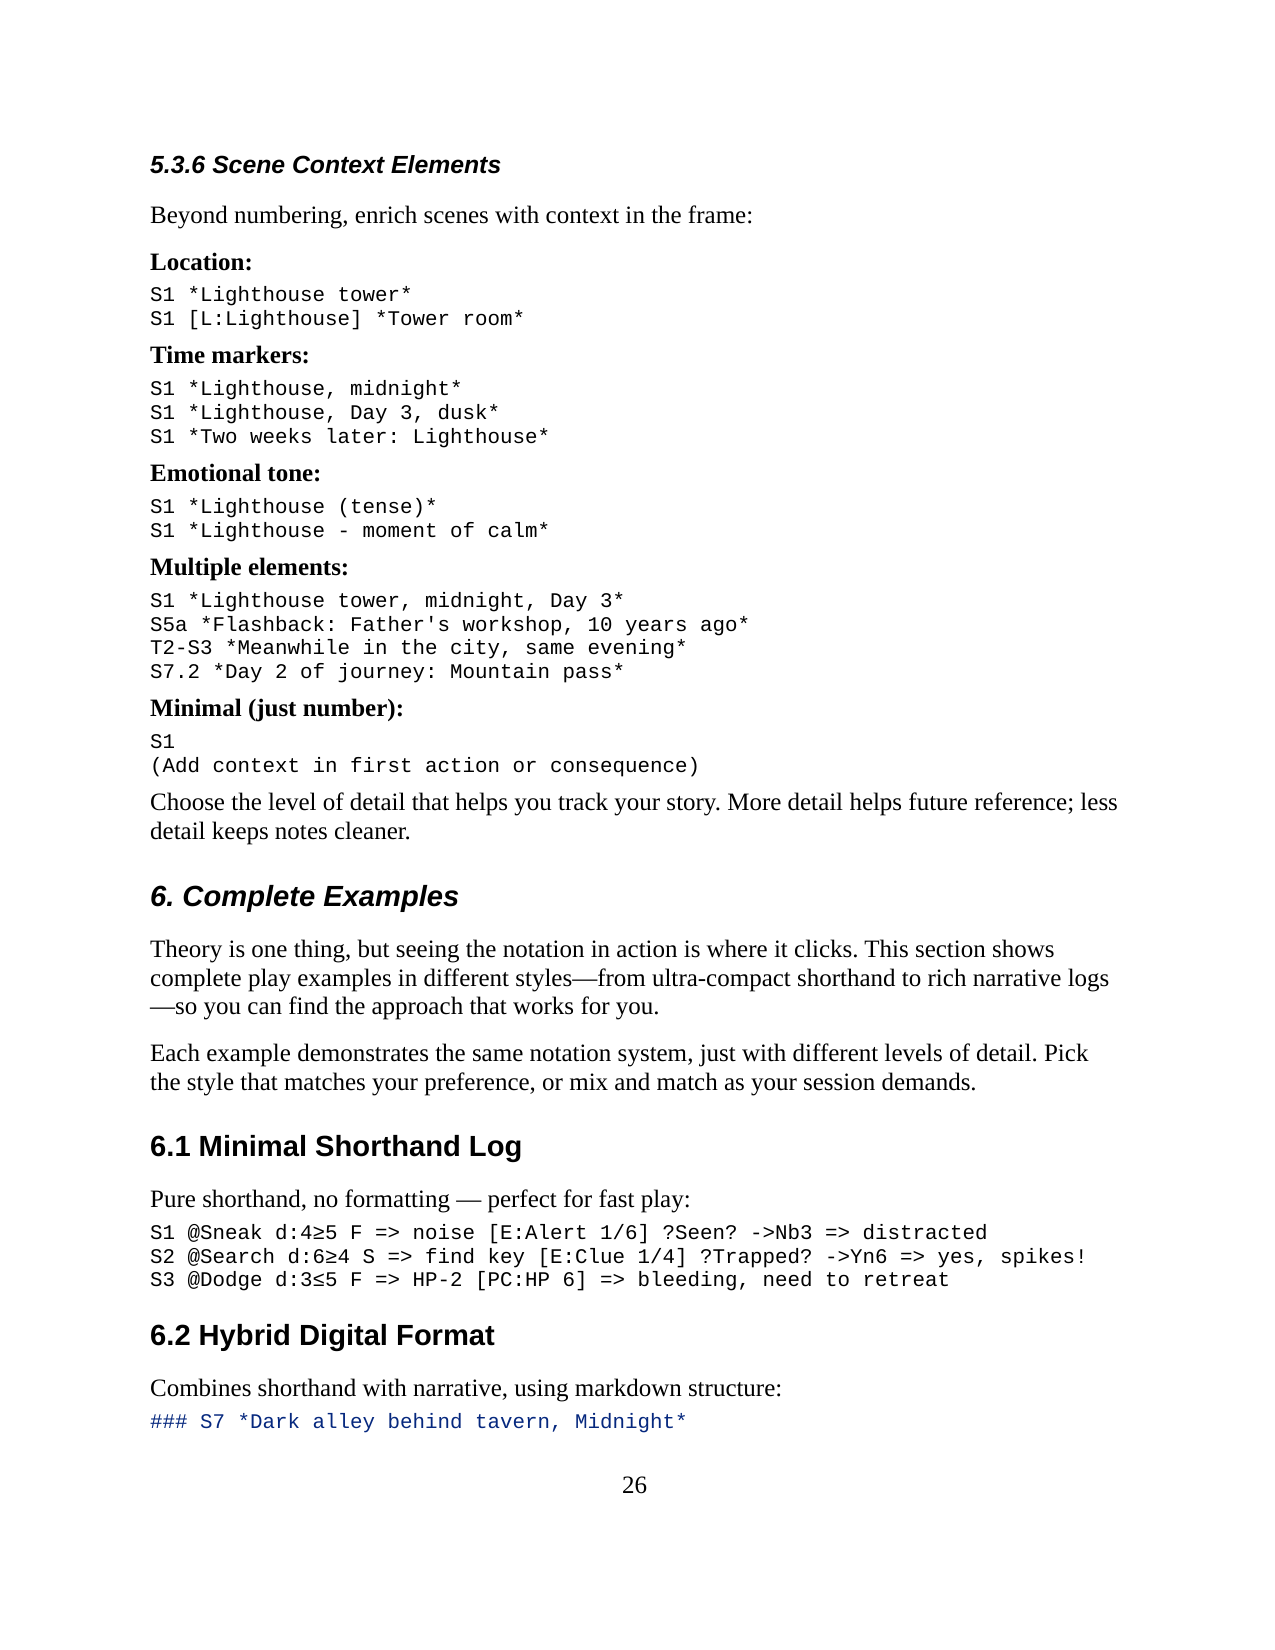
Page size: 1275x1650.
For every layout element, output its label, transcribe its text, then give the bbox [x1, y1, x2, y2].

text ### S7 *Dark alley behind tavern, Midnight* [150, 1411, 1125, 1434]
text S3 @Dodge d:3≤5 F => HP-2 [PC:HP 6] => bleeding, need to retreat [150, 1269, 1125, 1293]
subtitle 6.2 Hybrid Digital Format [150, 1318, 1125, 1352]
text Beyond numbering, enrich scenes with context in the frame: [150, 200, 1125, 229]
text Emotional tone: [150, 458, 1125, 487]
text Multiple elements: [150, 552, 1125, 581]
text S1 *Lighthouse, midnight* [150, 378, 1125, 402]
text S1 [L:Lighthouse] *Tower room* [150, 308, 1125, 332]
text Pure shorthand, no formatting — perfect for fast play: [150, 1184, 1125, 1213]
text S1 *Lighthouse, Day 3, dusk* [150, 402, 1125, 426]
text Time markers: [150, 341, 1125, 369]
text Location: [150, 247, 1125, 275]
text S5a *Flashback: Father's workshop, 10 years ago* [150, 613, 1125, 637]
text Choose the level of detail that helps you track your story. More detail helps future reference; less detail keeps notes cleaner. [150, 787, 1125, 845]
subtitle 6. Complete Examples [150, 879, 1125, 912]
text S2 @Search d:6≥4 S => find key [E:Clue 1/4] ?Trapped? ->Yn6 => yes, spikes! [150, 1246, 1125, 1269]
text Each example demonstrates the same notation system, just with different levels of detail. Pick the style that matches your preference, or mix and match as your session demands. [150, 1038, 1125, 1096]
text S1 *Lighthouse tower, midnight, Day 3* [150, 590, 1125, 613]
text S1 *Lighthouse tower* [150, 284, 1125, 308]
text Minimal (just number): [150, 693, 1125, 722]
text Combines shorthand with narrative, using markdown structure: [150, 1373, 1125, 1402]
text S1 @Sneak d:4≥5 F => noise [E:Alert 1/6] ?Seen? ->Nb3 => distracted [150, 1222, 1125, 1246]
subtitle 5.3.6 Scene Context Elements [150, 150, 1125, 178]
text S1 [150, 731, 1125, 755]
text S7.2 *Day 2 of journey: Mountain pass* [150, 661, 1125, 684]
text S1 *Lighthouse - moment of calm* [150, 519, 1125, 543]
text Theory is one thing, but seeing the notation in action is where it clicks. This section shows complete play examples in different styles—from ultra-compact shorthand to rich narrative logs—so you can find the approach that works for you. [150, 934, 1125, 1020]
text T2-S3 *Meanwhile in the city, same evening* [150, 637, 1125, 661]
text S1 *Lighthouse (tense)* [150, 496, 1125, 519]
text S1 *Two weeks later: Lighthouse* [150, 426, 1125, 449]
text (Add context in first action or consequence) [150, 755, 1125, 778]
subtitle 6.1 Minimal Shorthand Log [150, 1129, 1125, 1163]
